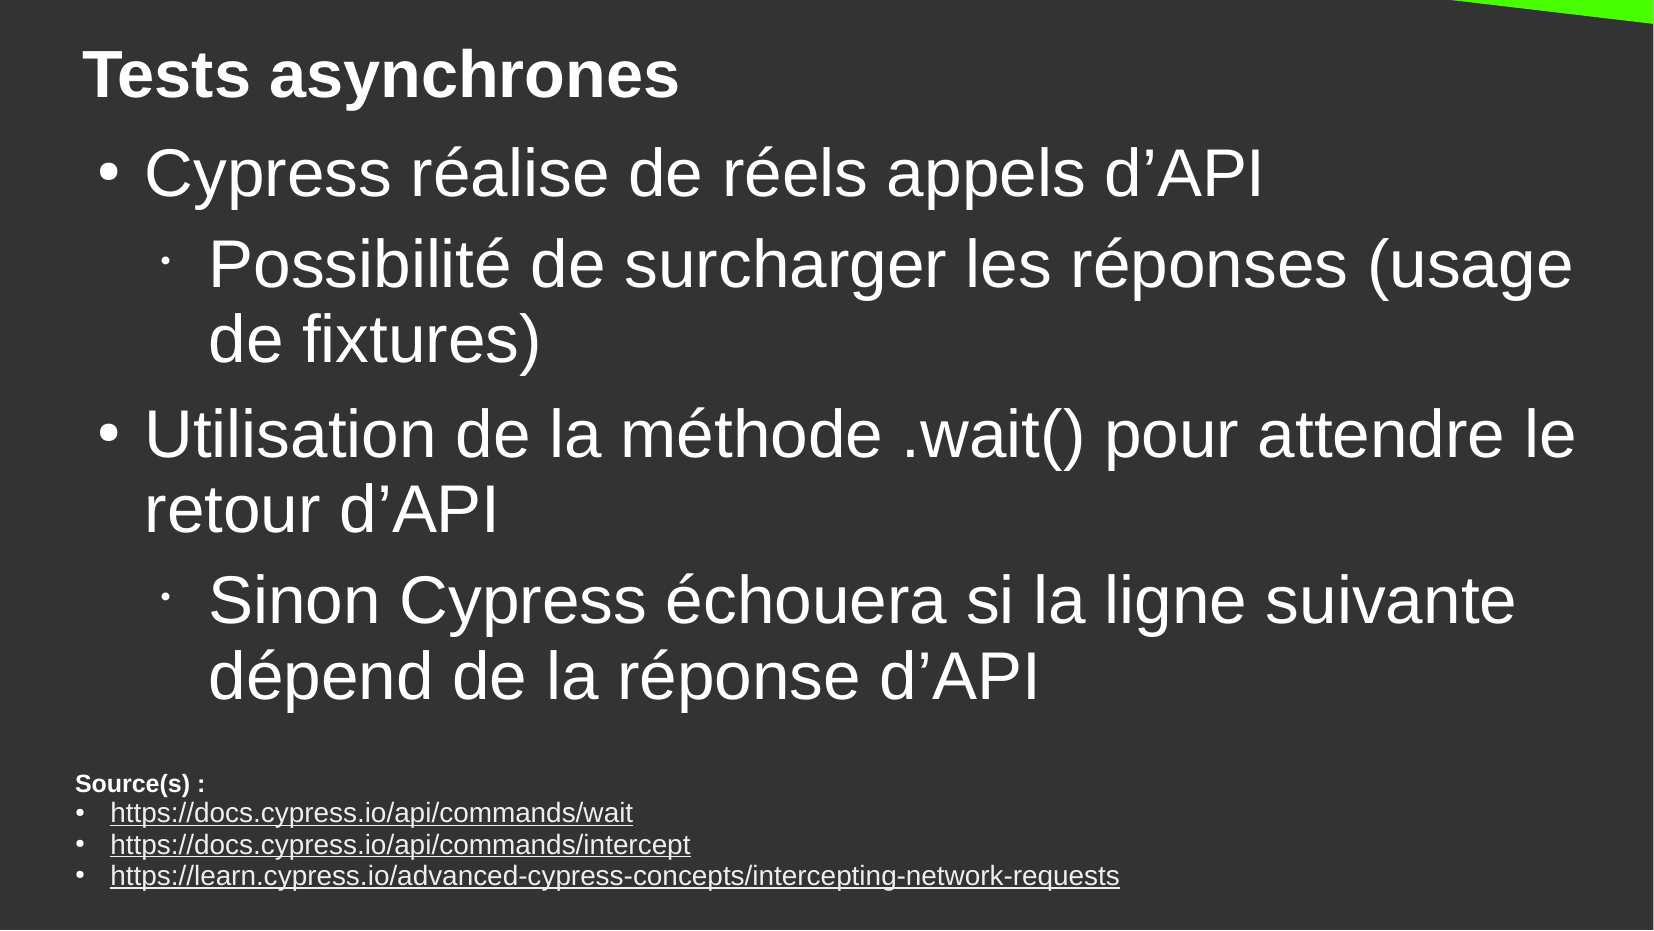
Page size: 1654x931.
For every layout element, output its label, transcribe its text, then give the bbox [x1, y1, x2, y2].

list Cypress réalise de réels appels d’API Possibilité de surcharger les réponses (usage de fixtures) Utilisation de la méthode .wait() pour attendre le retour d’API Sinon Cypress échouera si la ligne suivante dépend de la réponse d’API [80, 135, 1619, 721]
text_box [1450, 0, 1654, 24]
title Tests asynchrones [82, 37, 1571, 112]
text_box Source(s) : https://docs.cypress.io/api/commands/wait https://docs.cypress.io/api/commands/intercept https://learn.cypress.io/advanced-cypress-concepts/intercepting-network-requests [60, 762, 1546, 931]
